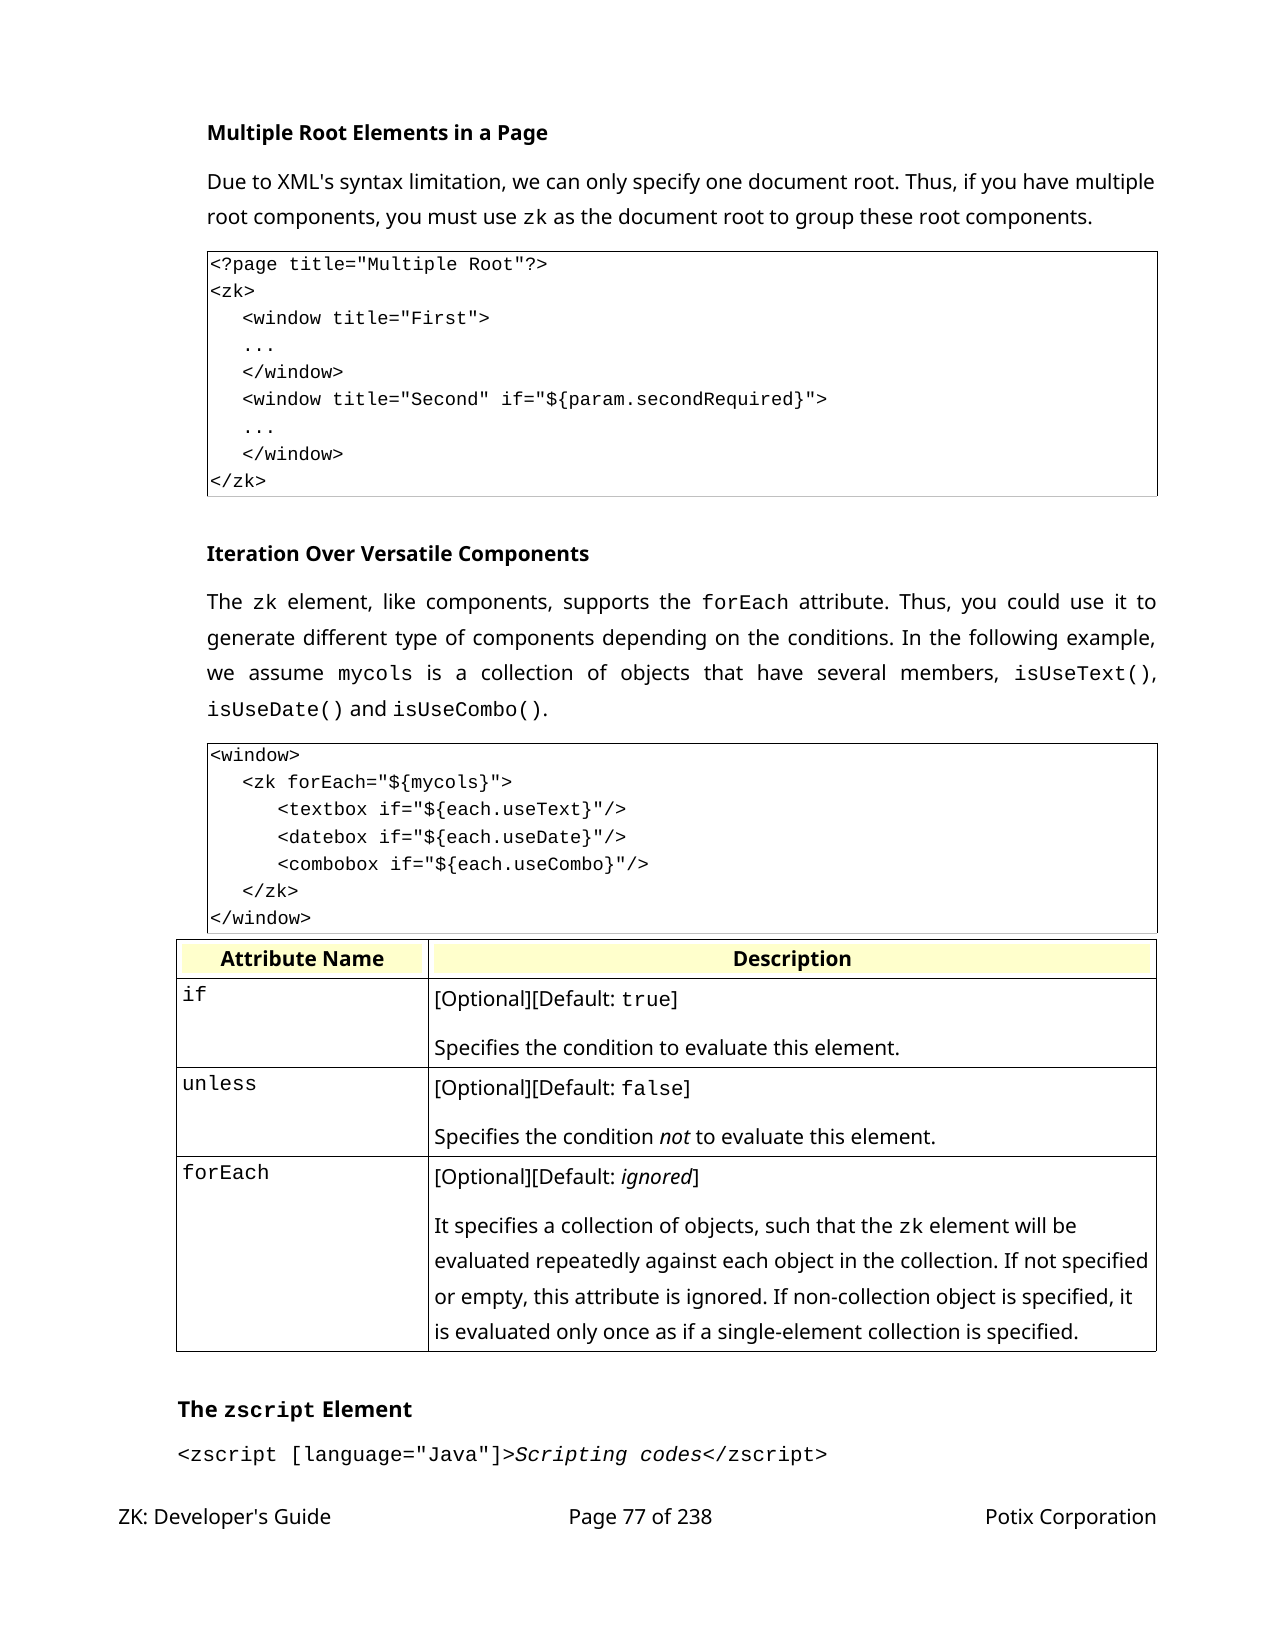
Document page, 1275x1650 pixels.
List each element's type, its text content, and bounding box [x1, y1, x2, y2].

text <zk forEach="${mycols}"> [208, 770, 1157, 794]
text ... [208, 333, 1157, 357]
table_cell if [177, 979, 428, 1067]
text The zk element, like components, supports the forEach attribute. Thus, you could use it to generate different type of components depending on the conditions. In the following example, we assume mycols is a collection of objects that have several members, isUseText(), isUseDate() and isUseCombo(). [207, 587, 1157, 722]
table_cell [Optional][Default: true] Specifies the condition to evaluate this element. [429, 979, 1156, 1067]
table_cell [Optional][Default: false] Specifies the condition not to evaluate this element. [429, 1068, 1156, 1156]
text <zk> [208, 278, 1157, 303]
text <window title="First"> [208, 306, 1157, 330]
subtitle Multiple Root Elements in a Page [207, 118, 1157, 146]
text </window> [208, 442, 1157, 466]
table_cell [Optional][Default: ignored] It specifies a collection of objects, such that the zk element will be evaluated repeatedly against each object in the collection. If not specified or empty, this attribute is ignored. If non-collection object is specified, it is evaluated only once as if a single-element collection is specified. [429, 1157, 1156, 1351]
text </zk> [208, 469, 1157, 496]
text </window> [208, 906, 1157, 933]
subtitle The zscript Element [177, 1393, 1157, 1424]
subtitle Iteration Over Versatile Components [207, 539, 1157, 567]
text </zk> [208, 879, 1157, 903]
text </window> [208, 360, 1157, 384]
text <window> [208, 744, 1157, 767]
table_header Description [429, 940, 1156, 978]
text <window title="Second" if="${param.secondRequired}"> [208, 387, 1157, 412]
table_header Attribute Name [177, 940, 428, 978]
text ... [208, 414, 1157, 439]
text <textbox if="${each.useText}"/> [208, 797, 1157, 822]
text <combobox if="${each.useCombo}"/> [208, 852, 1157, 876]
text <?page title="Multiple Root"?> [208, 252, 1157, 276]
table_cell unless [177, 1068, 428, 1156]
text <datebox if="${each.useDate}"/> [208, 824, 1157, 849]
table_cell forEach [177, 1157, 428, 1351]
text Due to XML's syntax limitation, we can only specify one document root. Thus, if you have multiple root components, you must use zk as the document root to group these root components. [207, 167, 1157, 231]
text <zscript [language="Java"]>Scripting codes</zscript> [177, 1444, 1157, 1468]
